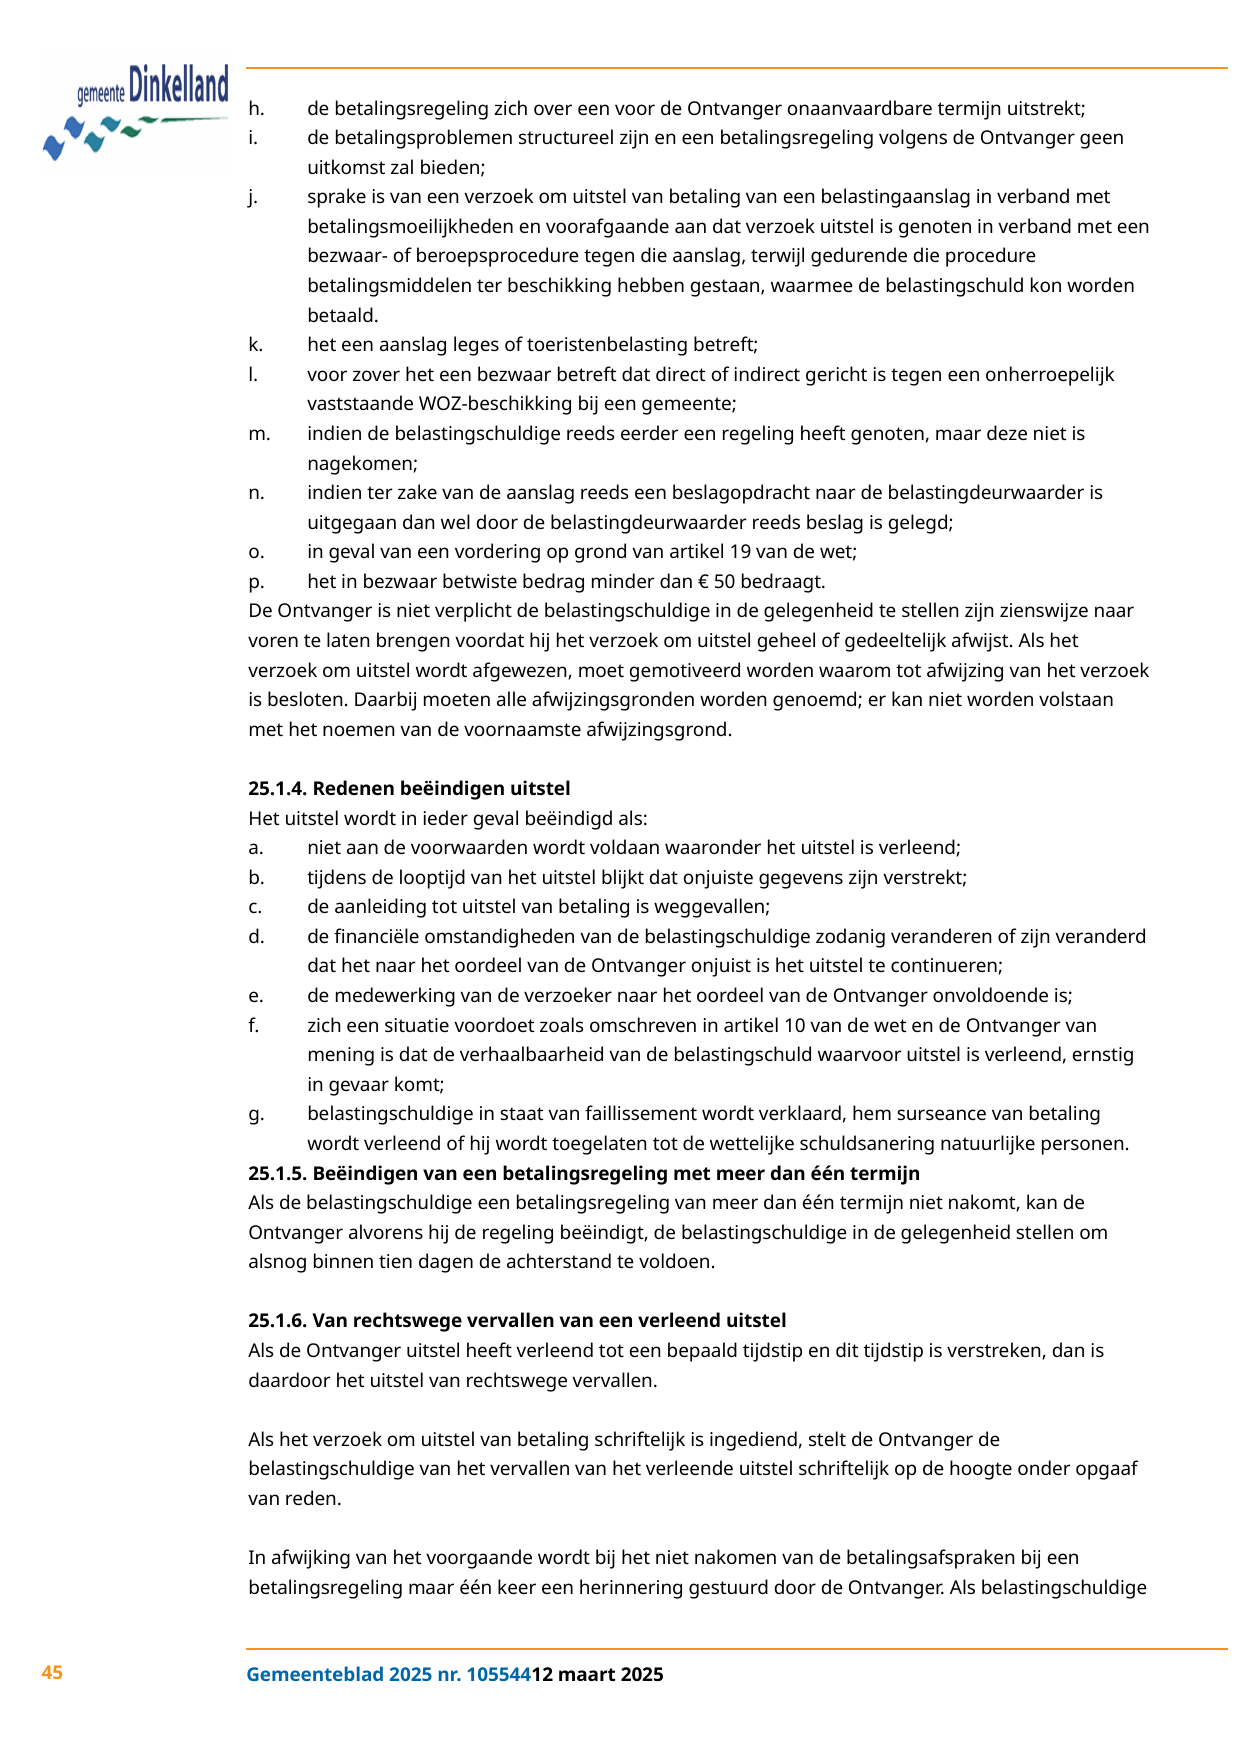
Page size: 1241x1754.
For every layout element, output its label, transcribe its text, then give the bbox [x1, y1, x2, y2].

list de aanleiding tot uitstel van betaling is weggevallen; [248, 893, 1152, 919]
list indien ter zake van de aanslag reeds een beslagopdracht naar de belastingdeurwaarder is uitgegaan dan wel door de belastingdeurwaarder reeds beslag is gelegd; [248, 479, 1152, 535]
list de financiële omstandigheden van de belastingschuldige zodanig veranderen of zijn veranderd dat het naar het oordeel van de Ontvanger onjuist is het uitstel te continueren; [248, 923, 1152, 978]
text Als de Ontvanger uitstel heeft verleend tot een bepaald tijdstip en dit tijdstip is verstreken, dan is daardoor het uitstel van rechtswege vervallen. [248, 1337, 1152, 1393]
picture [41, 47, 231, 172]
text De Ontvanger is niet verplicht de belastingschuldige in de gelegenheid te stellen zijn zienswijze naar voren te laten brengen voordat hij het verzoek om uitstel geheel of gedeeltelijk afwijst. Als het verzoek om uitstel wordt afgewezen, moet gemotiveerd worden waarom tot afwijzing van het verzoek is besloten. Daarbij moeten alle afwijzingsgronden worden genoemd; er kan niet worden volstaan met het noemen van de voornaamste afwijzingsgrond. [248, 598, 1152, 742]
list niet aan de voorwaarden wordt voldaan waaronder het uitstel is verleend; [248, 834, 1152, 860]
list de betalingsregeling zich over een voor de Ontvanger onaanvaardbare termijn uitstrekt; [248, 95, 1152, 121]
list het een aanslag leges of toeristenbelasting betreft; [248, 331, 1152, 357]
text 25.1.5. Beëindigen van een betalingsregeling met meer dan één termijn [248, 1160, 1152, 1186]
text Als de belastingschuldige een betalingsregeling van meer dan één termijn niet nakomt, kan de Ontvanger alvorens hij de regeling beëindigt, de belastingschuldige in de gelegenheid stellen om alsnog binnen tien dagen de achterstand te voldoen. [248, 1189, 1152, 1274]
list tijdens de looptijd van het uitstel blijkt dat onjuiste gegevens zijn verstrekt; [248, 864, 1152, 890]
text Als het verzoek om uitstel van betaling schriftelijk is ingediend, stelt de Ontvanger de belastingschuldige van het vervallen van het verleende uitstel schriftelijk op de hoogte onder opgaaf van reden. [248, 1426, 1152, 1511]
text In afwijking van het voorgaande wordt bij het niet nakomen van de betalingsafspraken bij een betalingsregeling maar één keer een herinnering gestuurd door de Ontvanger. Als belastingschuldige [248, 1544, 1152, 1600]
list het in bezwaar betwiste bedrag minder dan € 50 bedraagt. [248, 568, 1152, 594]
list in geval van een vordering op grond van artikel 19 van de wet; [248, 538, 1152, 564]
text 25.1.6. Van rechtswege vervallen van een verleend uitstel [248, 1308, 1152, 1333]
text 25.1.4. Redenen beëindigen uitstel [248, 775, 1152, 801]
list indien de belastingschuldige reeds eerder een regeling heeft genoten, maar deze niet is nagekomen; [248, 420, 1152, 476]
list voor zover het een bezwaar betreft dat direct of indirect gericht is tegen een onherroepelijk vaststaande WOZ-beschikking bij een gemeente; [248, 361, 1152, 416]
text Het uitstel wordt in ieder geval beëindigd als: [248, 805, 1152, 831]
list sprake is van een verzoek om uitstel van betaling van een belastingaanslag in verband met betalingsmoeilijkheden en voorafgaande aan dat verzoek uitstel is genoten in verband met een bezwaar- of beroepsprocedure tegen die aanslag, terwijl gedurende die procedure betalingsmiddelen ter beschikking hebben gestaan, waarmee de belastingschuld kon worden betaald. [248, 183, 1152, 328]
list de betalingsproblemen structureel zijn en een betalingsregeling volgens de Ontvanger geen uitkomst zal bieden; [248, 124, 1152, 180]
list zich een situatie voordoet zoals omschreven in artikel 10 van de wet en de Ontvanger van mening is dat de verhaalbaarheid van de belastingschuld waarvoor uitstel is verleend, ernstig in gevaar komt; [248, 1012, 1152, 1097]
list belastingschuldige in staat van faillissement wordt verklaard, hem surseance van betaling wordt verleend of hij wordt toegelaten tot de wettelijke schuldsanering natuurlijke personen. [248, 1101, 1152, 1156]
list de medewerking van de verzoeker naar het oordeel van de Ontvanger onvoldoende is; [248, 982, 1152, 1008]
